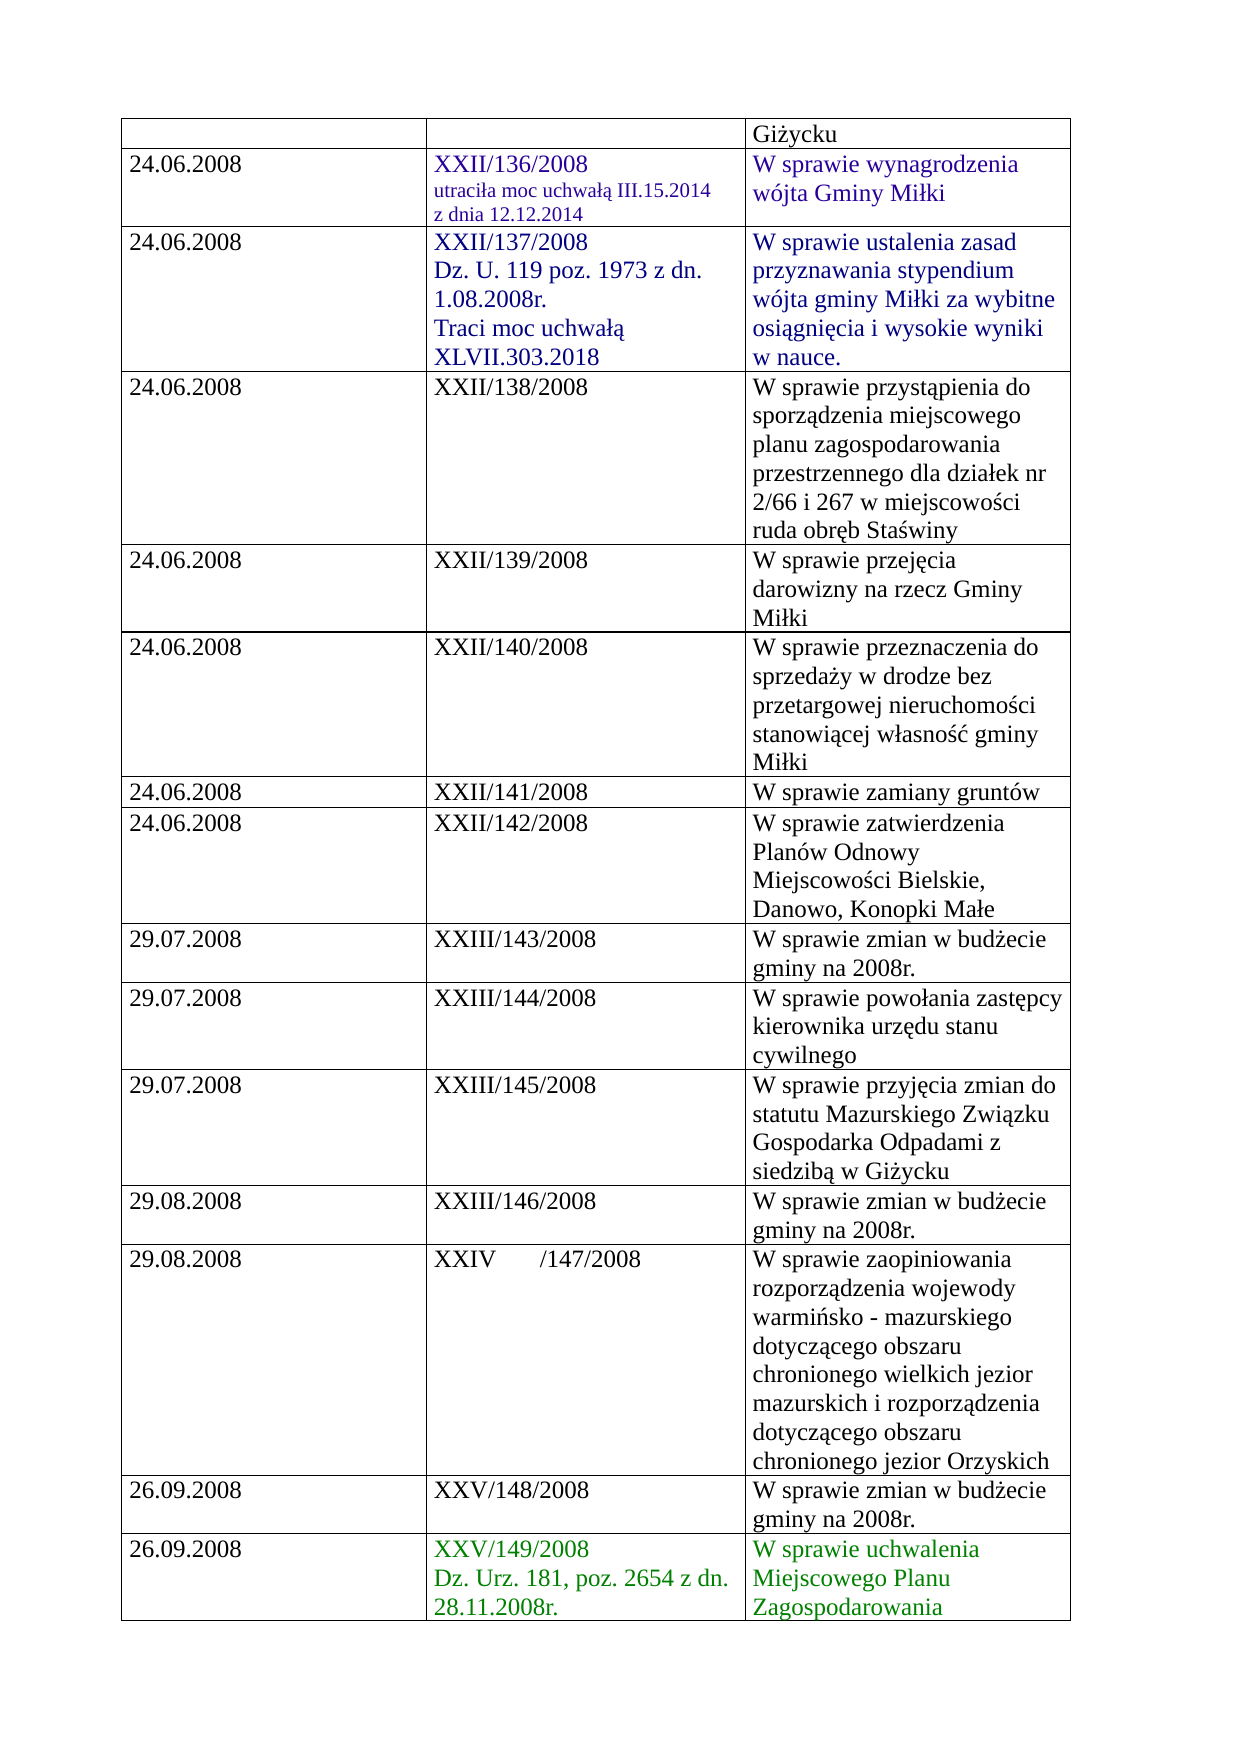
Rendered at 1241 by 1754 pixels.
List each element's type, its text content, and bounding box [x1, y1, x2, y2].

table_cell [122, 119, 426, 148]
table_cell XXII/137/2008 Dz. U. 119 poz. 1973 z dn. 1.08.2008r. Traci moc uchwałą XLVII.303.2018 [427, 227, 745, 371]
table_cell XXII/141/2008 [427, 777, 745, 807]
table_cell W sprawie uchwalenia Miejscowego Planu Zagospodarowania [746, 1534, 1070, 1620]
table_cell 24.06.2008 [122, 777, 426, 807]
table_cell XXII/140/2008 [427, 633, 745, 776]
table_cell W sprawie zaopiniowania rozporządzenia wojewody warmińsko - mazurskiego dotyczącego obszaru chronionego wielkich jezior mazurskich i rozporządzenia dotyczącego obszaru chronionego jezior Orzyskich [746, 1245, 1070, 1474]
table_cell [427, 119, 745, 148]
table_cell XXII/139/2008 [427, 545, 745, 631]
table_cell W sprawie przejęcia darowizny na rzecz Gminy Miłki [746, 545, 1070, 631]
table_cell XXV/149/2008 Dz. Urz. 181, poz. 2654 z dn. 28.11.2008r. [427, 1534, 745, 1620]
table_cell 24.06.2008 [122, 372, 426, 544]
table_cell 29.08.2008 [122, 1186, 426, 1243]
table_cell W sprawie przystąpienia do sporządzenia miejscowego planu zagospodarowania przestrzennego dla działek nr 2/66 i 267 w miejscowości ruda obręb Staświny [746, 372, 1070, 544]
table_cell XXIII/143/2008 [427, 924, 745, 982]
table_cell W sprawie przyjęcia zmian do statutu Mazurskiego Związku Gospodarka Odpadami z siedzibą w Giżycku [746, 1070, 1070, 1185]
table_cell 24.06.2008 [122, 149, 426, 226]
table_cell 29.07.2008 [122, 924, 426, 982]
table_cell 26.09.2008 [122, 1476, 426, 1533]
table_cell XXIII/145/2008 [427, 1070, 745, 1185]
table_cell XXII/136/2008 utraciła moc uchwałą III.15.2014 z dnia 12.12.2014 [427, 149, 745, 226]
table_cell XXV/148/2008 [427, 1476, 745, 1533]
table_cell 29.08.2008 [122, 1245, 426, 1474]
table_cell 29.07.2008 [122, 1070, 426, 1185]
table_cell 24.06.2008 [122, 808, 426, 923]
table_cell XXII/138/2008 [427, 372, 745, 544]
table_cell W sprawie zamiany gruntów [746, 777, 1070, 807]
table_cell XXIII/144/2008 [427, 983, 745, 1069]
table_cell W sprawie zmian w budżecie gminy na 2008r. [746, 1186, 1070, 1243]
table_cell 24.06.2008 [122, 633, 426, 776]
table_cell W sprawie zatwierdzenia Planów Odnowy Miejscowości Bielskie, Danowo, Konopki Małe [746, 808, 1070, 923]
table_cell W sprawie zmian w budżecie gminy na 2008r. [746, 1476, 1070, 1533]
table_cell 24.06.2008 [122, 227, 426, 371]
table_cell XXIV /147/2008 [427, 1245, 745, 1474]
table_cell 24.06.2008 [122, 545, 426, 631]
table_cell W sprawie przeznaczenia do sprzedaży w drodze bez przetargowej nieruchomości stanowiącej własność gminy Miłki [746, 633, 1070, 776]
table_cell W sprawie zmian w budżecie gminy na 2008r. [746, 924, 1070, 982]
table_cell W sprawie ustalenia zasad przyznawania stypendium wójta gminy Miłki za wybitne osiągnięcia i wysokie wyniki w nauce. [746, 227, 1070, 371]
table_cell 29.07.2008 [122, 983, 426, 1069]
table_cell W sprawie powołania zastępcy kierownika urzędu stanu cywilnego [746, 983, 1070, 1069]
table_cell XXII/142/2008 [427, 808, 745, 923]
table_cell 26.09.2008 [122, 1534, 426, 1620]
table_cell Giżycku [746, 119, 1070, 148]
table_cell W sprawie wynagrodzenia wójta Gminy Miłki [746, 149, 1070, 226]
table_cell XXIII/146/2008 [427, 1186, 745, 1243]
